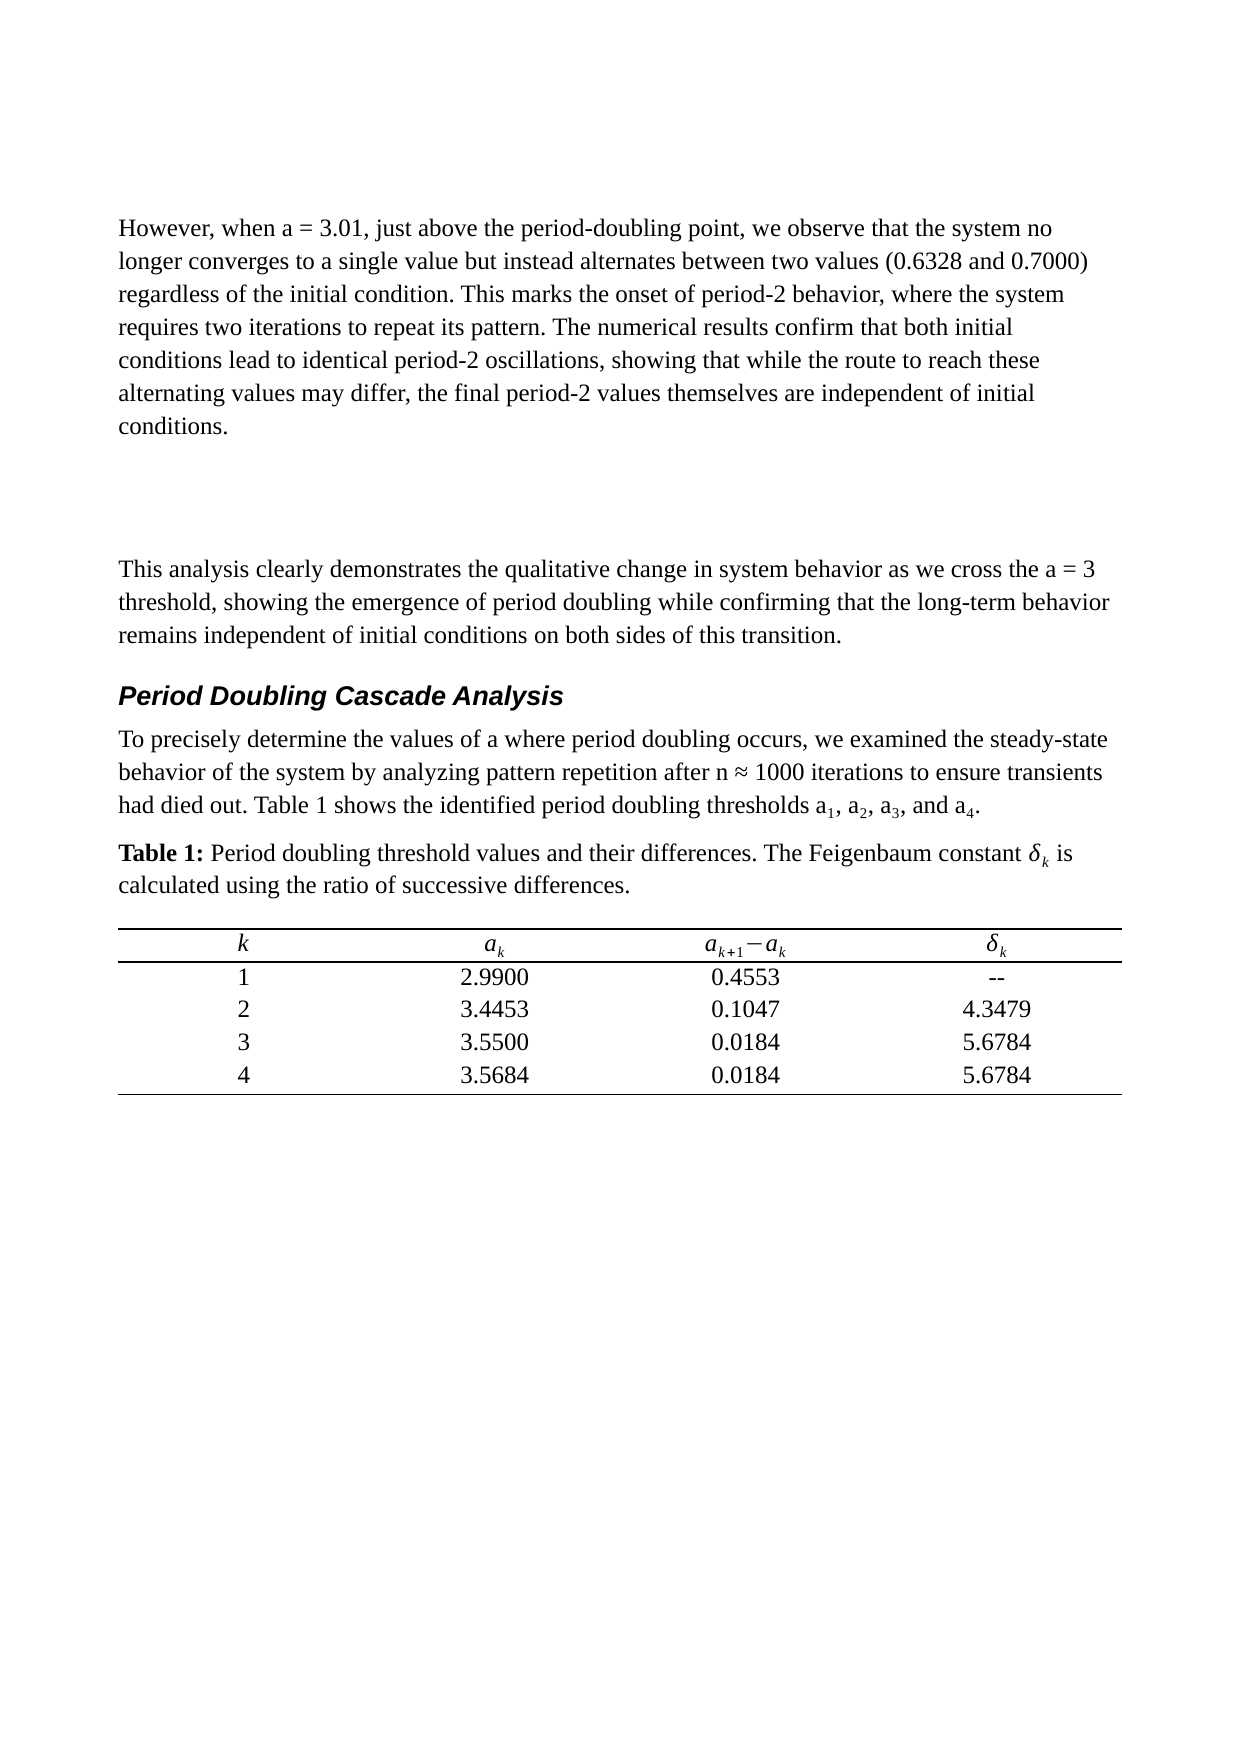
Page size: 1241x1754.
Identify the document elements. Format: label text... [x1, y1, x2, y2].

table_cell 0.1047 [620, 994, 871, 1027]
table_header [118, 930, 369, 961]
table_cell 3.5684 [369, 1060, 620, 1093]
table_cell 4 [118, 1060, 369, 1093]
table_cell 3 [118, 1027, 369, 1060]
table_cell 0.4553 [620, 963, 871, 994]
text However, when a = 3.01, just above the period-doubling point, we observe that the system no longer converges to a single value but instead alternates between two values (0.6328 and 0.7000) regardless of the initial condition. This marks the onset of period-2 behavior, where the system requires two iterations to repeat its pattern. The numerical results confirm that both initial conditions lead to identical period-2 oscillations, showing that while the route to reach these alternating values may differ, the final period-2 values themselves are independent of initial conditions. [118, 213, 1122, 440]
text To precisely determine the values of a where period doubling occurs, we examined the steady-state behavior of the system by analyzing pattern repetition after n ≈ 1000 iterations to ensure transients had died out. Table 1 shows the identified period doubling thresholds a₁, a₂, a₃, and a₄. [118, 724, 1122, 819]
text This analysis clearly demonstrates the qualitative change in system behavior as we cross the a = 3 threshold, showing the emergence of period doubling while confirming that the long-term behavior remains independent of initial conditions on both sides of this transition. [118, 554, 1122, 649]
table_cell 2.9900 [369, 963, 620, 994]
table_cell -- [871, 963, 1122, 994]
table_cell 2 [118, 994, 369, 1027]
table_cell 5.6784 [871, 1060, 1122, 1093]
table_cell 3.5500 [369, 1027, 620, 1060]
table_cell 5.6784 [871, 1027, 1122, 1060]
table_header [369, 930, 620, 961]
table_cell 0.0184 [620, 1060, 871, 1093]
table_cell 4.3479 [871, 994, 1122, 1027]
table_cell 1 [118, 963, 369, 994]
subtitle Period Doubling Cascade Analysis [118, 680, 1122, 712]
table_cell 0.0184 [620, 1027, 871, 1060]
table_header [871, 930, 1122, 961]
table_header [620, 930, 871, 961]
text Table 1: Period doubling threshold values and their differences. The Feigenbaum constant is calculated using the ratio of successive differences. [118, 838, 1122, 899]
table_cell 3.4453 [369, 994, 620, 1027]
